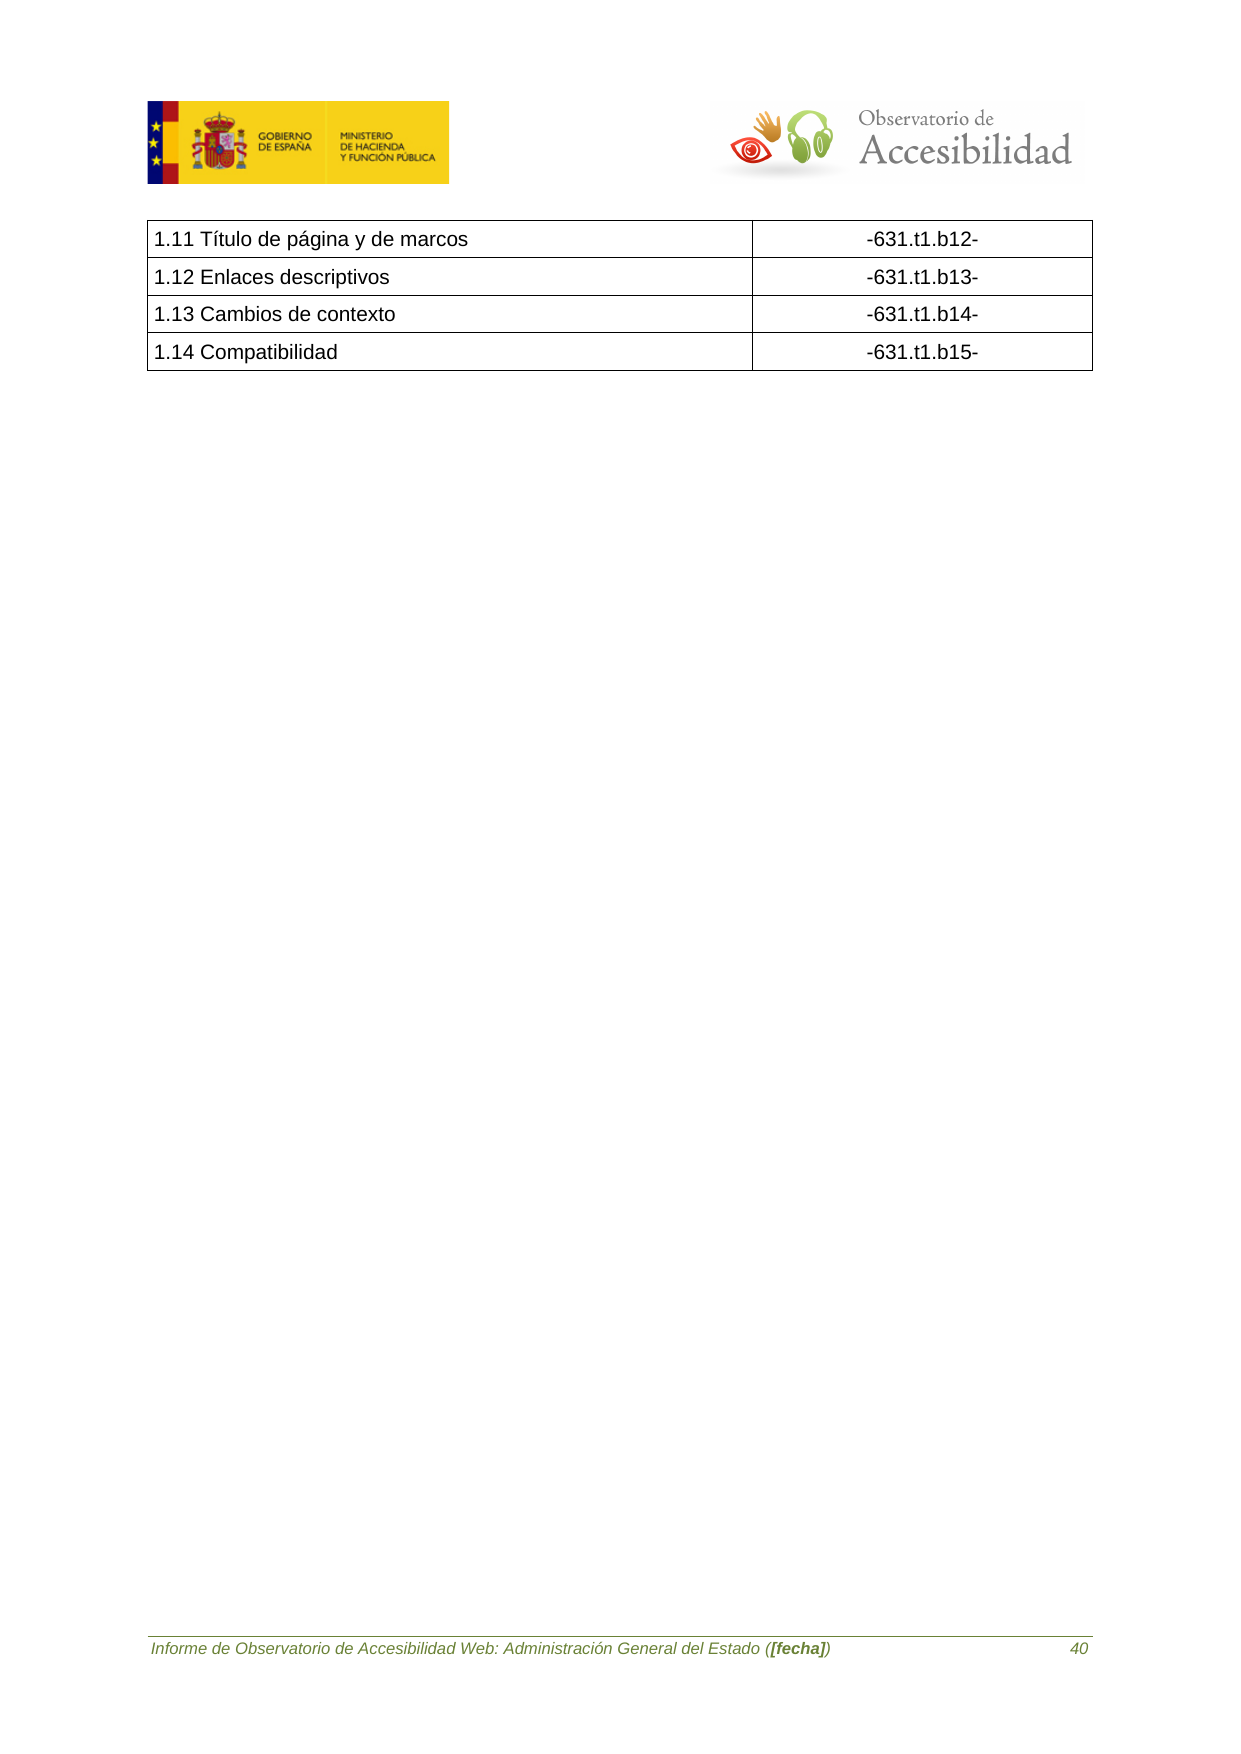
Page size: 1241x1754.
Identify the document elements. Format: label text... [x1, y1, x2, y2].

table_cell 1.13 Cambios de contexto [148, 296, 752, 332]
table_cell -631.t1.b15- [753, 333, 1092, 370]
table_cell -631.t1.b12- [753, 221, 1092, 257]
table_cell 1.12 Enlaces descriptivos [148, 258, 752, 295]
table_cell -631.t1.b14- [753, 296, 1092, 332]
table_cell 1.14 Compatibilidad [148, 333, 752, 370]
picture [710, 101, 1086, 184]
picture [147, 101, 450, 184]
table_cell 1.11 Título de página y de marcos [148, 221, 752, 257]
table_cell -631.t1.b13- [753, 258, 1092, 295]
